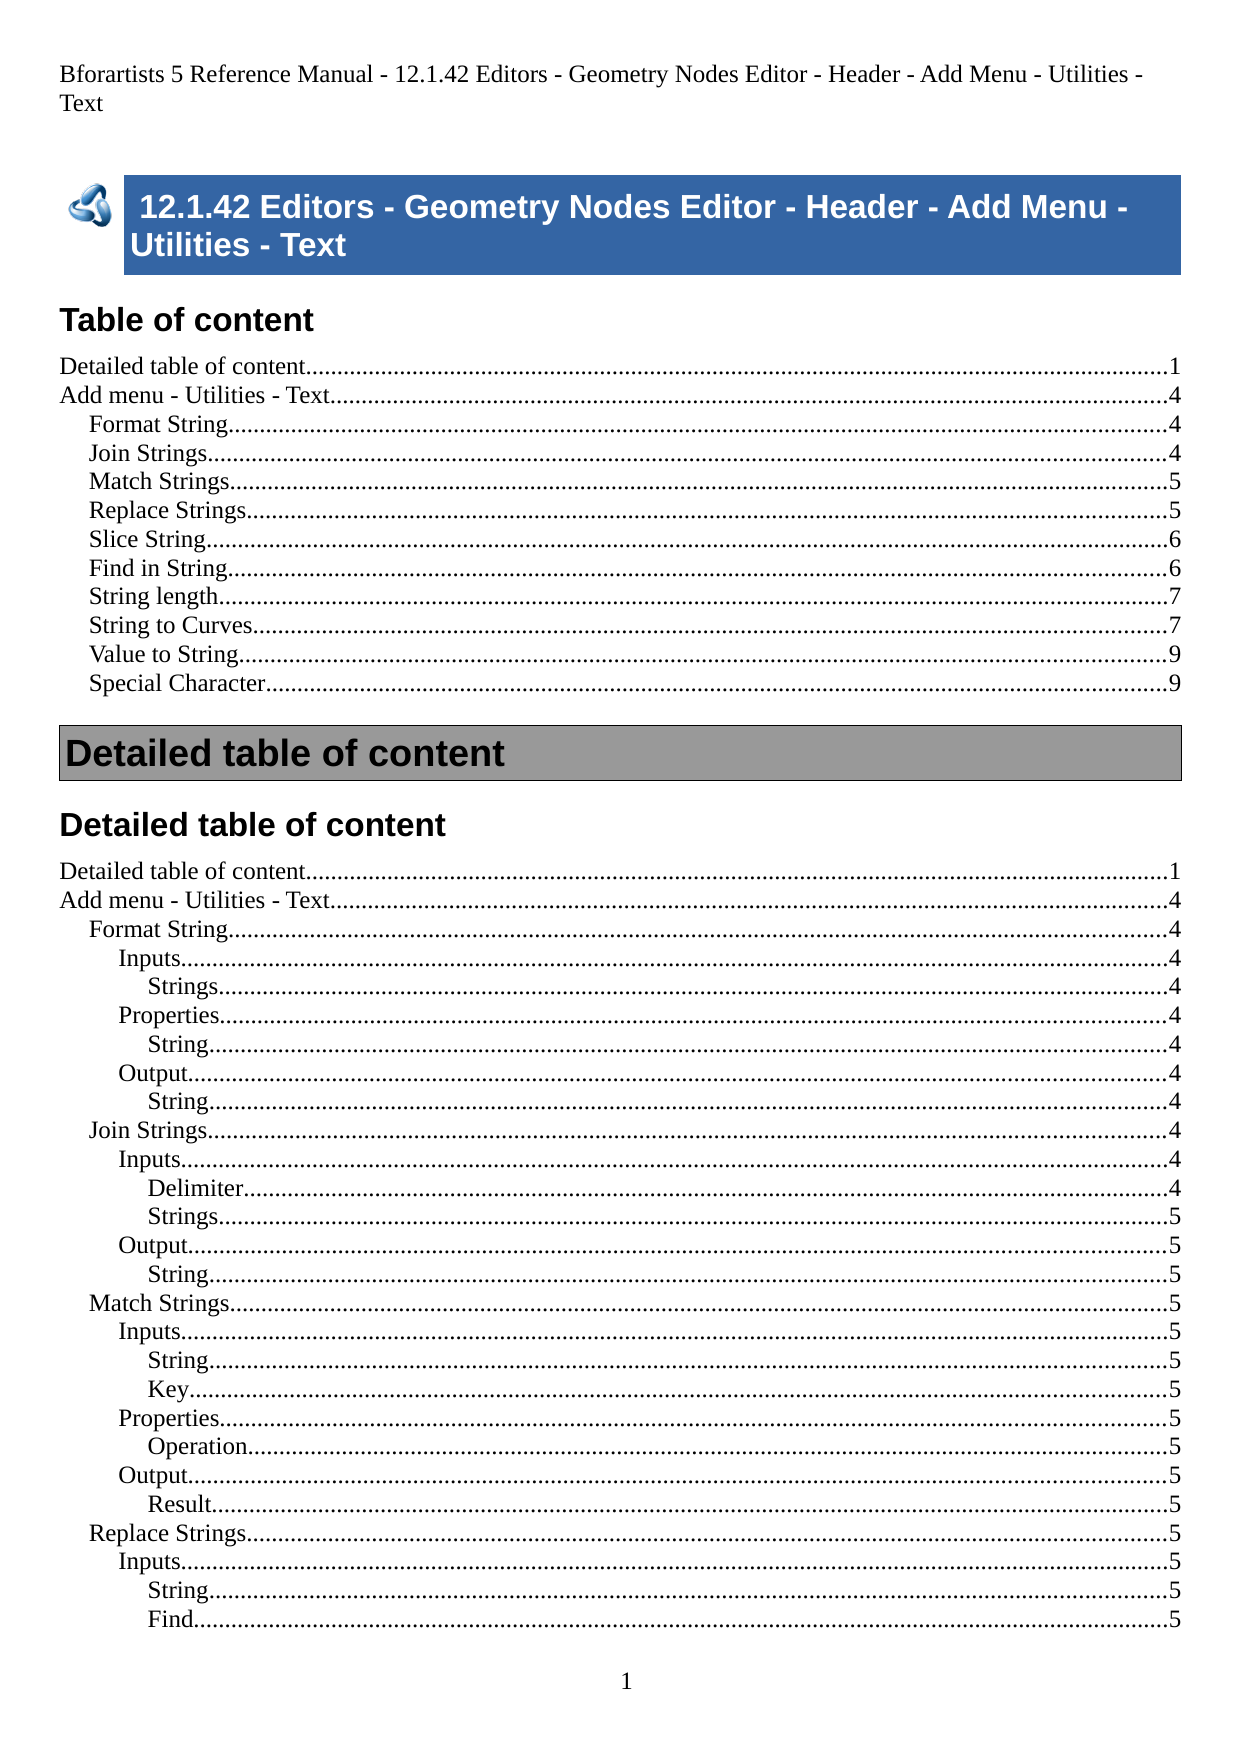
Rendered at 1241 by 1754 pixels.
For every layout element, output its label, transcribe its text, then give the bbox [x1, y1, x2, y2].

text Format String 4 [88, 914, 1181, 943]
text Join Strings 4 [88, 1115, 1181, 1144]
text String length 7 [88, 581, 1181, 610]
text Replace Strings 5 [88, 495, 1181, 524]
text String 5 [147, 1575, 1181, 1604]
text Match Strings 5 [88, 1288, 1181, 1316]
text Key 5 [147, 1374, 1181, 1403]
text Strings 5 [147, 1201, 1181, 1230]
text Output 5 [118, 1230, 1181, 1259]
text String 5 [147, 1259, 1181, 1288]
text Special Character 9 [88, 668, 1181, 696]
text Detailed table of content 1 [59, 856, 1181, 885]
text Value to String 9 [88, 639, 1181, 668]
text Add menu - Utilities - Text 4 [59, 885, 1181, 914]
subtitle Detailed table of content [59, 805, 1181, 844]
text Detailed table of content 1 [59, 351, 1181, 380]
text Find in String 6 [88, 553, 1181, 581]
text String 4 [147, 1029, 1181, 1058]
text Slice String 6 [88, 524, 1181, 553]
text Delimiter 4 [147, 1173, 1181, 1201]
text Find 5 [147, 1604, 1181, 1633]
text Inputs 5 [118, 1546, 1181, 1575]
table_header [59, 175, 124, 275]
subtitle Table of content [59, 300, 1181, 339]
text String 4 [147, 1086, 1181, 1115]
text Format String 4 [88, 409, 1181, 438]
table_header Detailed table of content [60, 726, 1181, 780]
text Replace Strings 5 [88, 1518, 1181, 1546]
text Operation 5 [147, 1431, 1181, 1460]
text Join Strings 4 [88, 438, 1181, 466]
text Inputs 4 [118, 1144, 1181, 1173]
text Strings 4 [147, 971, 1181, 1000]
text Properties 4 [118, 1000, 1181, 1029]
text Add menu - Utilities - Text 4 [59, 380, 1181, 409]
text String to Curves 7 [88, 610, 1181, 639]
text Properties 5 [118, 1403, 1181, 1431]
picture [65, 180, 114, 230]
text Inputs 4 [118, 943, 1181, 971]
text Output 5 [118, 1460, 1181, 1489]
text Output 4 [118, 1058, 1181, 1086]
text Result 5 [147, 1489, 1181, 1518]
text String 5 [147, 1345, 1181, 1374]
text Match Strings 5 [88, 466, 1181, 495]
text Inputs 5 [118, 1316, 1181, 1345]
table_header 12.1.42 Editors - Geometry Nodes Editor - Header - Add Menu - Utilities - Text [124, 175, 1181, 275]
